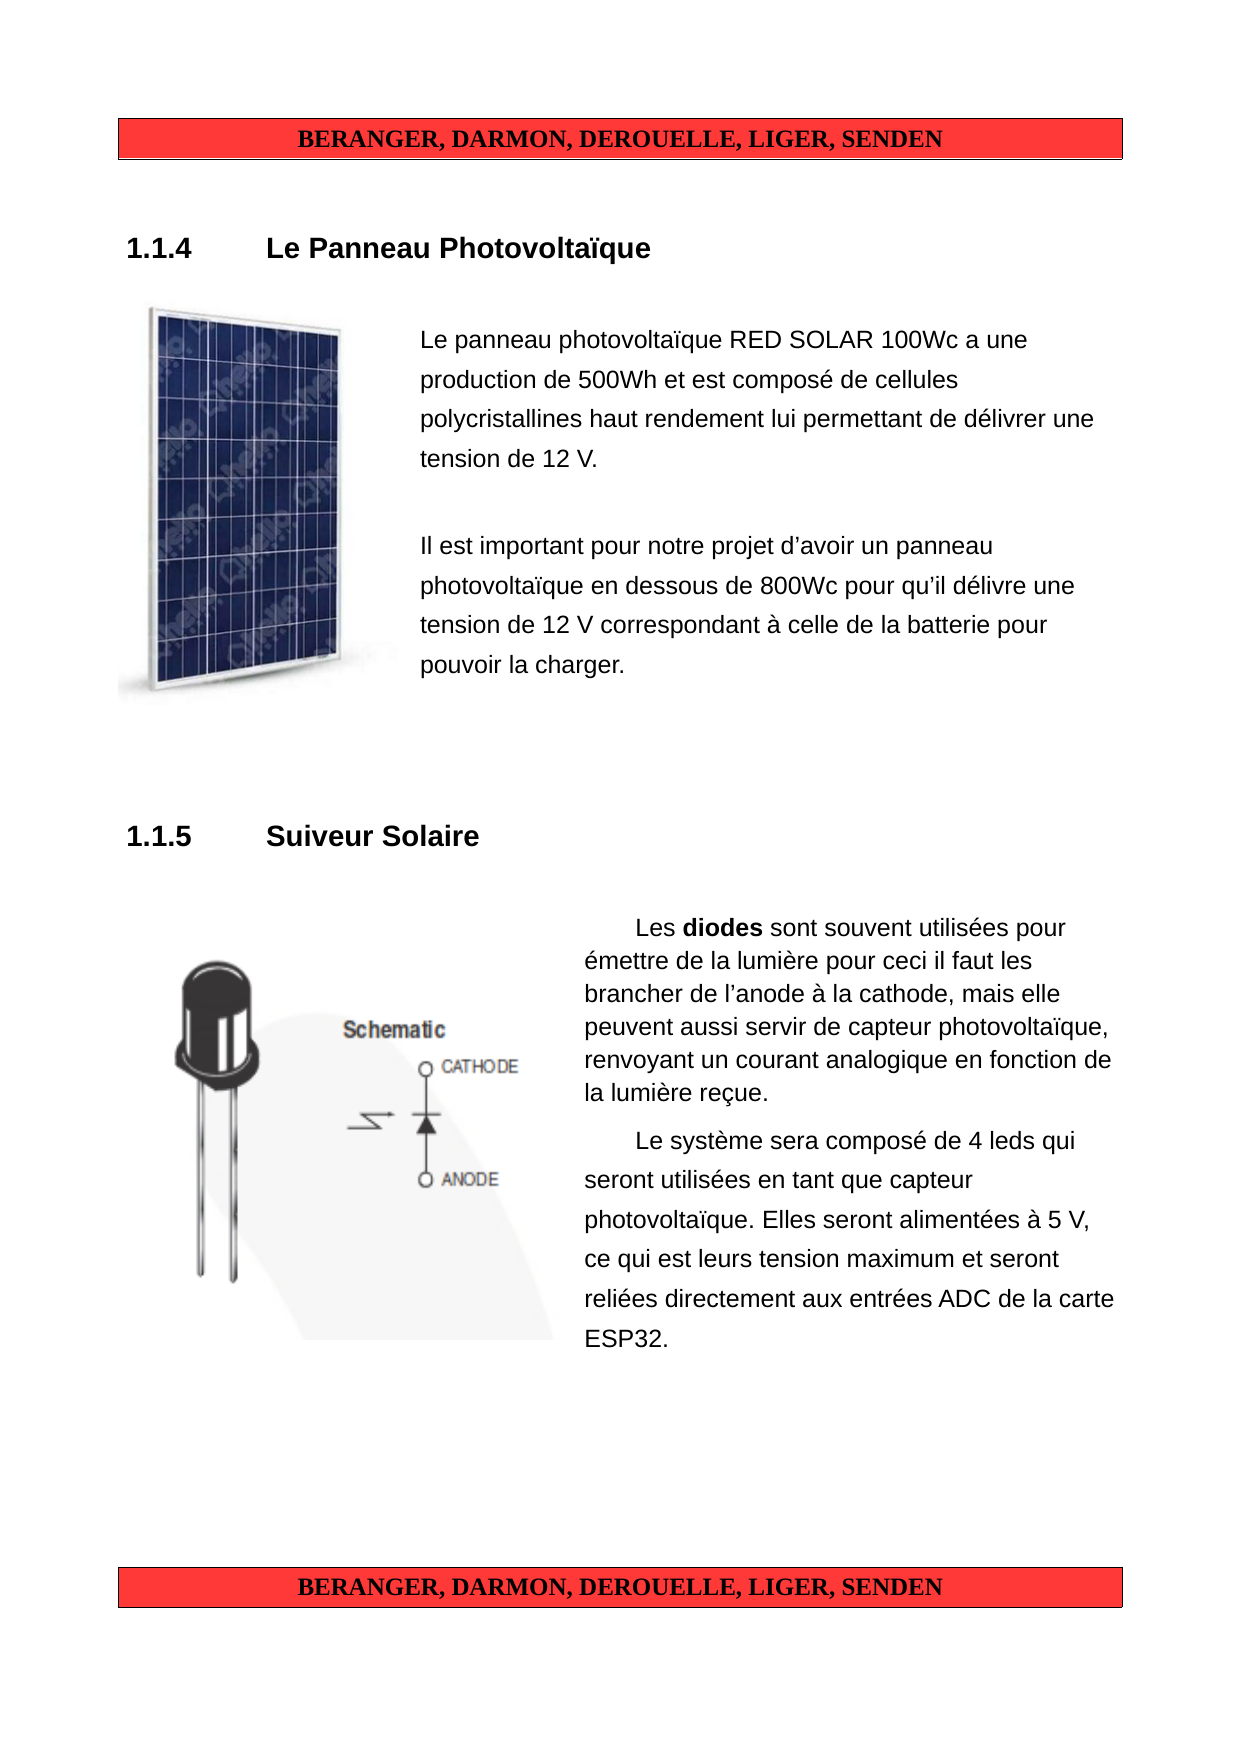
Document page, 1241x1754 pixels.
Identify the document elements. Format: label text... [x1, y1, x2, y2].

text Il est important pour notre projet d’avoir un panneau photovoltaïque en dessous de 800Wc pour qu’il délivre une tension de 12 V correspondant à celle de la batterie pour pouvoir la charger. [420, 531, 1122, 679]
text Les diodes sont souvent utilisées pour émettre de la lumière pour ceci il faut les brancher de l’anode à la cathode, mais elle peuvent aussi servir de capteur photovoltaïque, renvoyant un courant analogique en fonction de la lumière reçue. [585, 913, 1122, 1107]
picture [118, 910, 585, 1340]
subtitle Le Panneau Photovoltaïque [118, 231, 1122, 265]
text Le système sera composé de 4 leds qui seront utilisées en tant que capteur photovoltaïque. Elles seront alimentées à 5 V, ce qui est leurs tension maximum et seront reliées directement aux entrées ADC de la carte ESP32. [118, 1126, 1122, 1352]
subtitle Suiveur Solaire [118, 819, 1122, 853]
text Le panneau photovoltaïque RED SOLAR 100Wc a une production de 500Wh et est composé de cellules polycristallines haut rendement lui permettant de délivrer une tension de 12 V. [420, 325, 1122, 473]
picture [118, 276, 420, 706]
